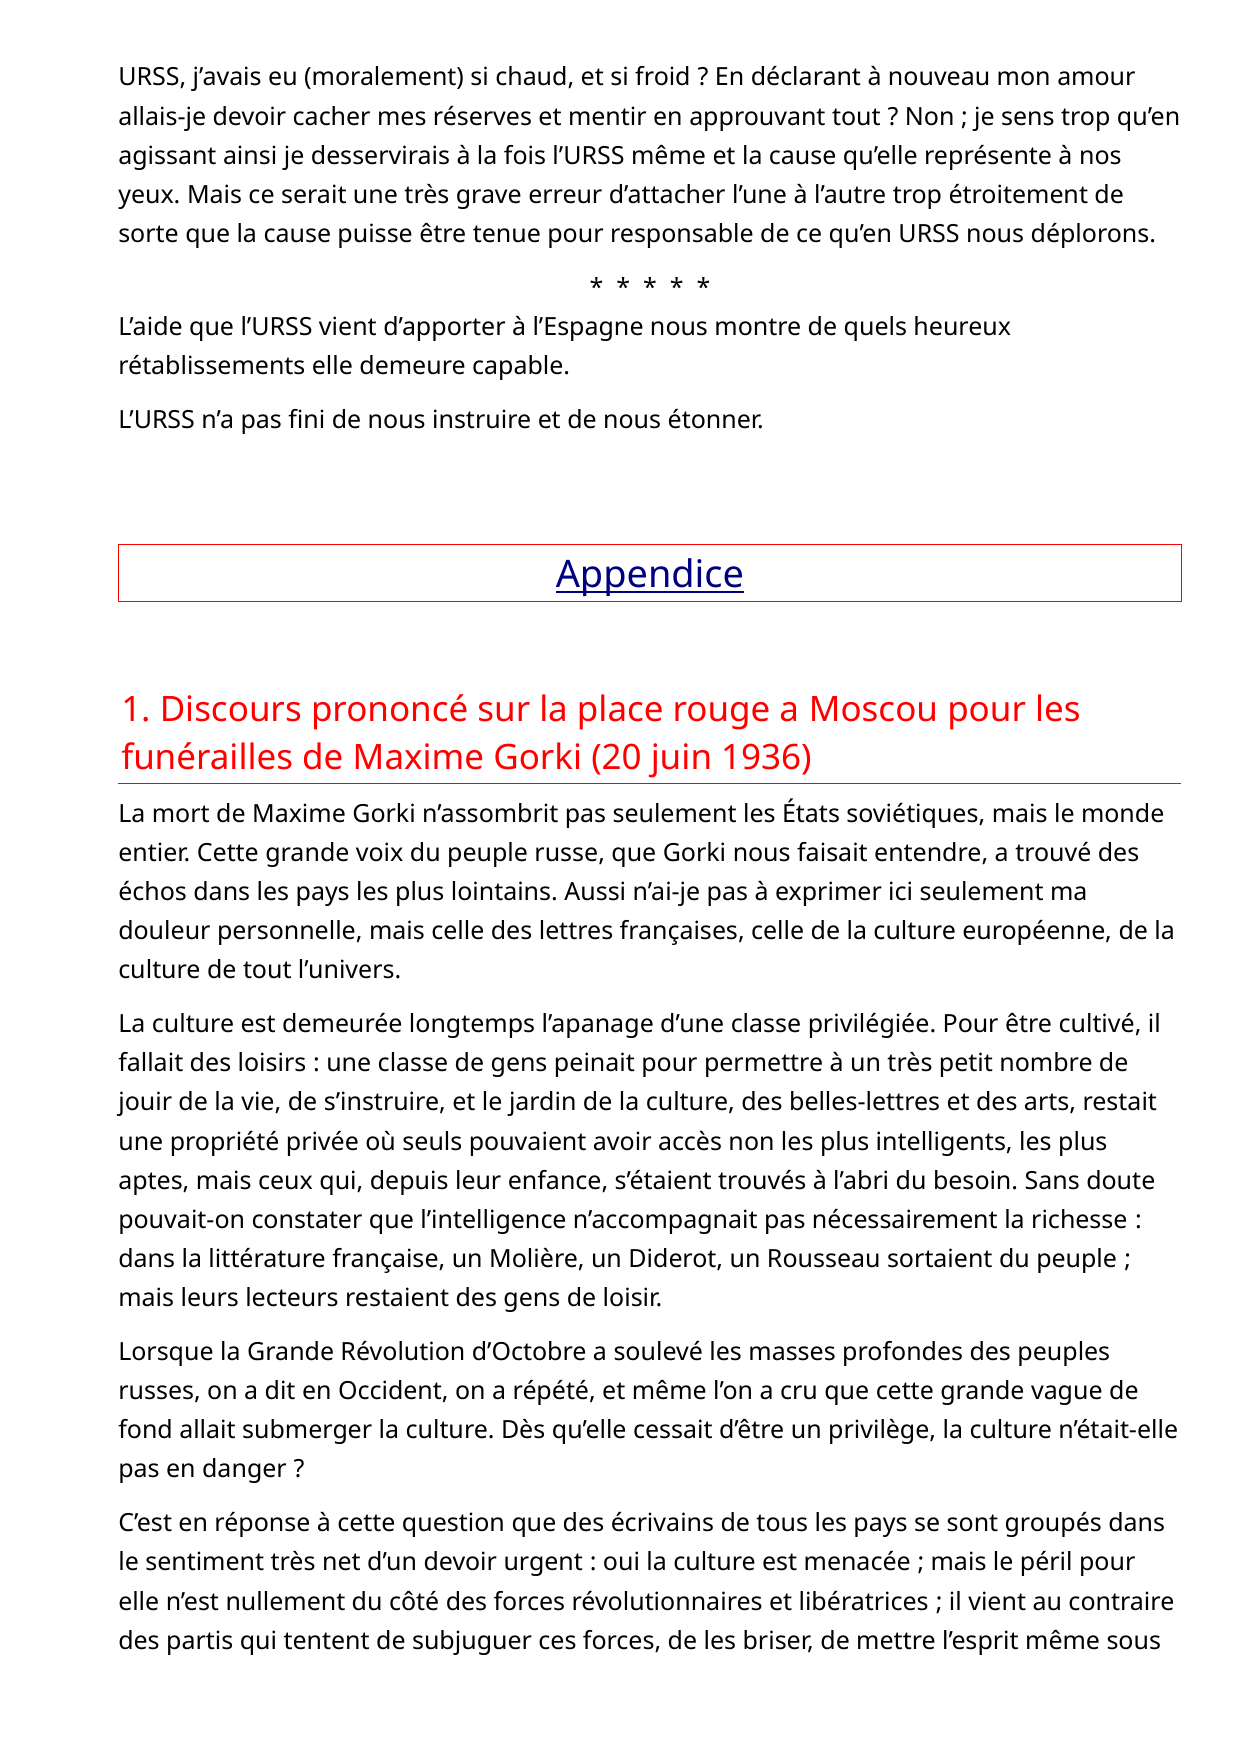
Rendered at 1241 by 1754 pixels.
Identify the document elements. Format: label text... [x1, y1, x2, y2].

text L’aide que l’URSS vient d’apporter à l’Espagne nous montre de quels heureux rétablissements elle demeure capable. [118, 309, 1181, 382]
text Lorsque la Grande Révolution d’Octobre a soulevé les masses profondes des peuples russes, on a dit en Occident, on a répété, et même l’on a cru que cette grande vague de fond allait submerger la culture. Dès qu’elle cessait d’être un privilège, la culture n’était-elle pas en danger ? [118, 1334, 1181, 1485]
subtitle 1. Discours prononcé sur la place rouge a Moscou pour les funérailles de Maxime Gorki (20 juin 1936) [118, 681, 1181, 783]
text URSS, j’avais eu (moralement) si chaud, et si froid ? En déclarant à nouveau mon amour allais-je devoir cacher mes réserves et mentir en approuvant tout ? Non ; je sens trop qu’en agissant ainsi je desservirais à la fois l’URSS même et la cause qu’elle représente à nos yeux. Mais ce serait une très grave erreur d’attacher l’une à l’autre trop étroitement de sorte que la cause puisse être tenue pour responsable de ce qu’en URSS nous déplorons. [118, 59, 1181, 250]
text La culture est demeurée longtemps l’apanage d’une classe privilégiée. Pour être cultivé, il fallait des loisirs : une classe de gens peinait pour permettre à un très petit nombre de jouir de la vie, de s’instruire, et le jardin de la culture, des belles-lettres et des arts, restait une propriété privée où seuls pouvaient avoir accès non les plus intelligents, les plus aptes, mais ceux qui, depuis leur enfance, s’étaient trouvés à l’abri du besoin. Sans doute pouvait-on constater que l’intelligence n’accompagnait pas nécessairement la richesse : dans la littérature française, un Molière, un Diderot, un Rousseau sortaient du peuple ; mais leurs lecteurs restaient des gens de loisir. [118, 1006, 1181, 1314]
text La mort de Maxime Gorki n’assombrit pas seulement les États soviétiques, mais le monde entier. Cette grande voix du peuple russe, que Gorki nous faisait entendre, a trouvé des échos dans les pays les plus lointains. Aussi n’ai-je pas à exprimer ici seulement ma douleur personnelle, mais celle des lettres françaises, celle de la culture européenne, de la culture de tout l’univers. [118, 795, 1181, 986]
subtitle Appendice [119, 545, 1181, 601]
text * * * * * [118, 269, 1181, 303]
text L’URSS n’a pas fini de nous instruire et de nous étonner. [118, 402, 1181, 436]
text C’est en réponse à cette question que des écrivains de tous les pays se sont groupés dans le sentiment très net d’un devoir urgent : oui la culture est menacée ; mais le péril pour elle n’est nullement du côté des forces révolutionnaires et libératrices ; il vient au contraire des partis qui tentent de subjuguer ces forces, de les briser, de mettre l’esprit même sous [118, 1505, 1181, 1656]
